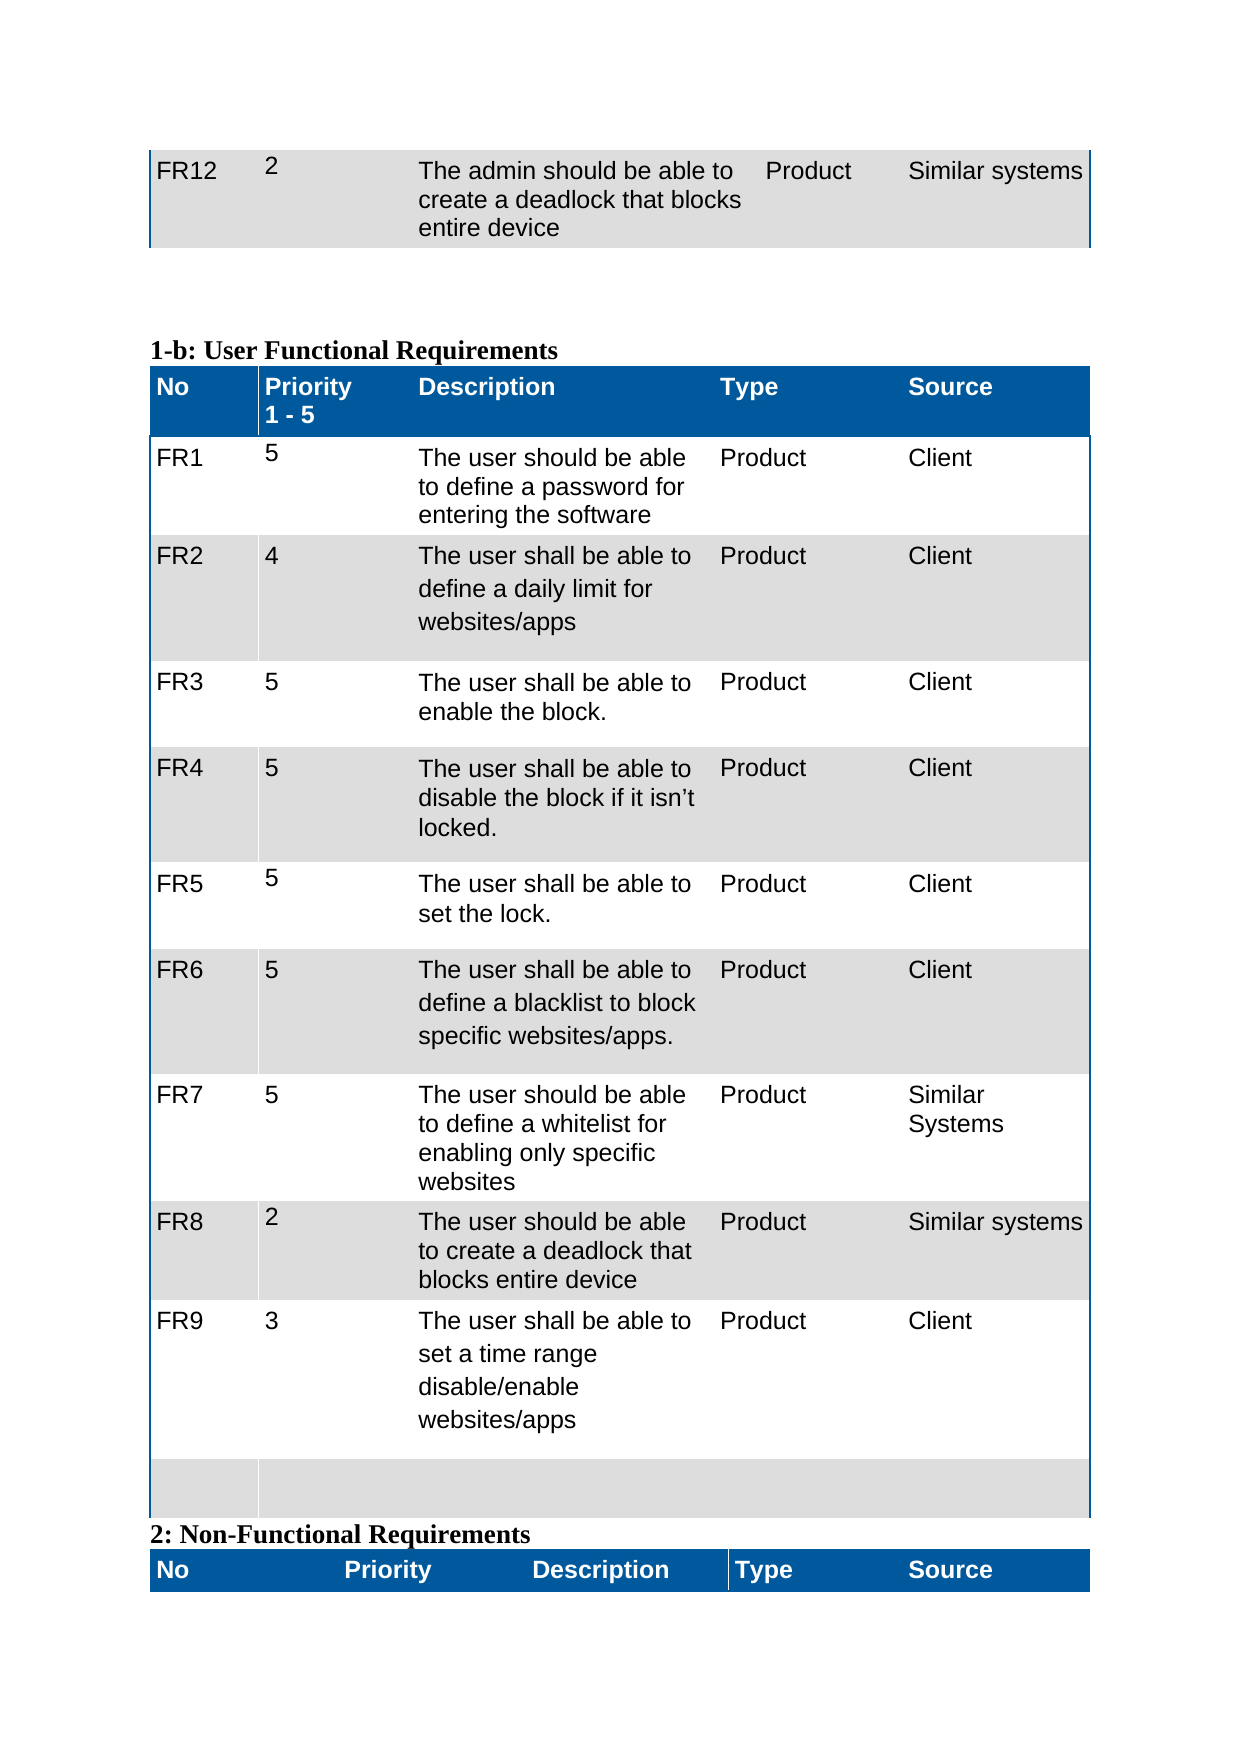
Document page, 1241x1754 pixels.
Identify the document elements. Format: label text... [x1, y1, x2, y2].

table_cell The admin should be able to create a deadlock that blocks entire device [412, 150, 759, 248]
table_cell FR12 [151, 150, 258, 248]
table_cell The user shall be able to set the lock. [412, 863, 714, 948]
text 1-b: User Functional Requirements [150, 334, 1090, 366]
table_cell Product [714, 747, 902, 862]
table_cell 4 [259, 535, 412, 661]
table_cell 5 [259, 863, 412, 948]
table_cell The user shall be able to set a time range disable/enable websites/apps [412, 1300, 714, 1458]
table_cell The user shall be able to enable the block. [412, 661, 714, 747]
table_cell Product [714, 661, 902, 747]
table_cell Similar systems [902, 150, 1089, 248]
table_cell FR5 [151, 863, 258, 948]
table_cell The user should be able to create a deadlock that blocks entire device [412, 1201, 714, 1300]
table_cell Product [714, 1300, 902, 1458]
table_cell Product [714, 1201, 902, 1300]
table_cell Client [902, 863, 1089, 948]
table_header Priority 1 - 5 [259, 366, 412, 435]
table_cell FR9 [151, 1300, 258, 1458]
text 2: Non-Functional Requirements [150, 1518, 1090, 1549]
table_cell Product [714, 1074, 902, 1201]
table_cell Product [714, 437, 902, 535]
table_cell FR4 [151, 747, 258, 862]
table_cell Similar systems [902, 1201, 1089, 1300]
table_cell FR6 [151, 949, 258, 1074]
table_cell 5 [259, 1074, 412, 1201]
table_cell The user shall be able to define a blacklist to block specific websites/apps. [412, 949, 714, 1074]
table_header Priority [338, 1549, 526, 1590]
table_cell Product [714, 535, 902, 661]
table_header Description [526, 1549, 728, 1590]
table_cell Client [902, 661, 1089, 747]
table_cell FR2 [151, 535, 258, 661]
table_cell The user should be able to define a whitelist for enabling only specific websites [412, 1074, 714, 1201]
table_cell FR8 [151, 1201, 258, 1300]
table_cell [412, 1459, 714, 1518]
table_cell [259, 1459, 412, 1518]
table_header Type [714, 366, 902, 435]
table_header Description [412, 366, 714, 435]
table_cell [714, 1459, 902, 1518]
table_cell FR1 [151, 437, 258, 535]
table_cell Client [902, 747, 1089, 862]
table_header No [150, 366, 258, 435]
table_cell Client [902, 437, 1089, 535]
table_cell 5 [259, 437, 412, 535]
table_cell Client [902, 949, 1089, 1074]
table_cell Client [902, 1300, 1089, 1458]
table_header Source [902, 1549, 1090, 1590]
table_cell 2 [258, 150, 412, 248]
table_cell Product [714, 949, 902, 1074]
table_header Type [729, 1549, 902, 1590]
table_cell The user should be able to define a password for entering the software [412, 437, 714, 535]
table_cell 5 [259, 949, 412, 1074]
table_cell Client [902, 535, 1089, 661]
table_cell Product [714, 863, 902, 948]
table_cell The user shall be able to disable the block if it isn’t locked. [412, 747, 714, 862]
table_cell FR7 [151, 1074, 258, 1201]
table_cell 3 [259, 1300, 412, 1458]
table_cell FR3 [151, 661, 258, 747]
table_cell [902, 1459, 1089, 1518]
table_header Source [902, 366, 1090, 435]
table_cell The user shall be able to define a daily limit for websites/apps [412, 535, 714, 661]
table_cell 5 [259, 747, 412, 862]
table_cell 2 [259, 1201, 412, 1300]
table_cell Similar Systems [902, 1074, 1089, 1201]
table_cell Product [759, 150, 902, 248]
table_cell [151, 1459, 258, 1518]
table_header No [150, 1549, 338, 1590]
table_cell 5 [259, 661, 412, 747]
